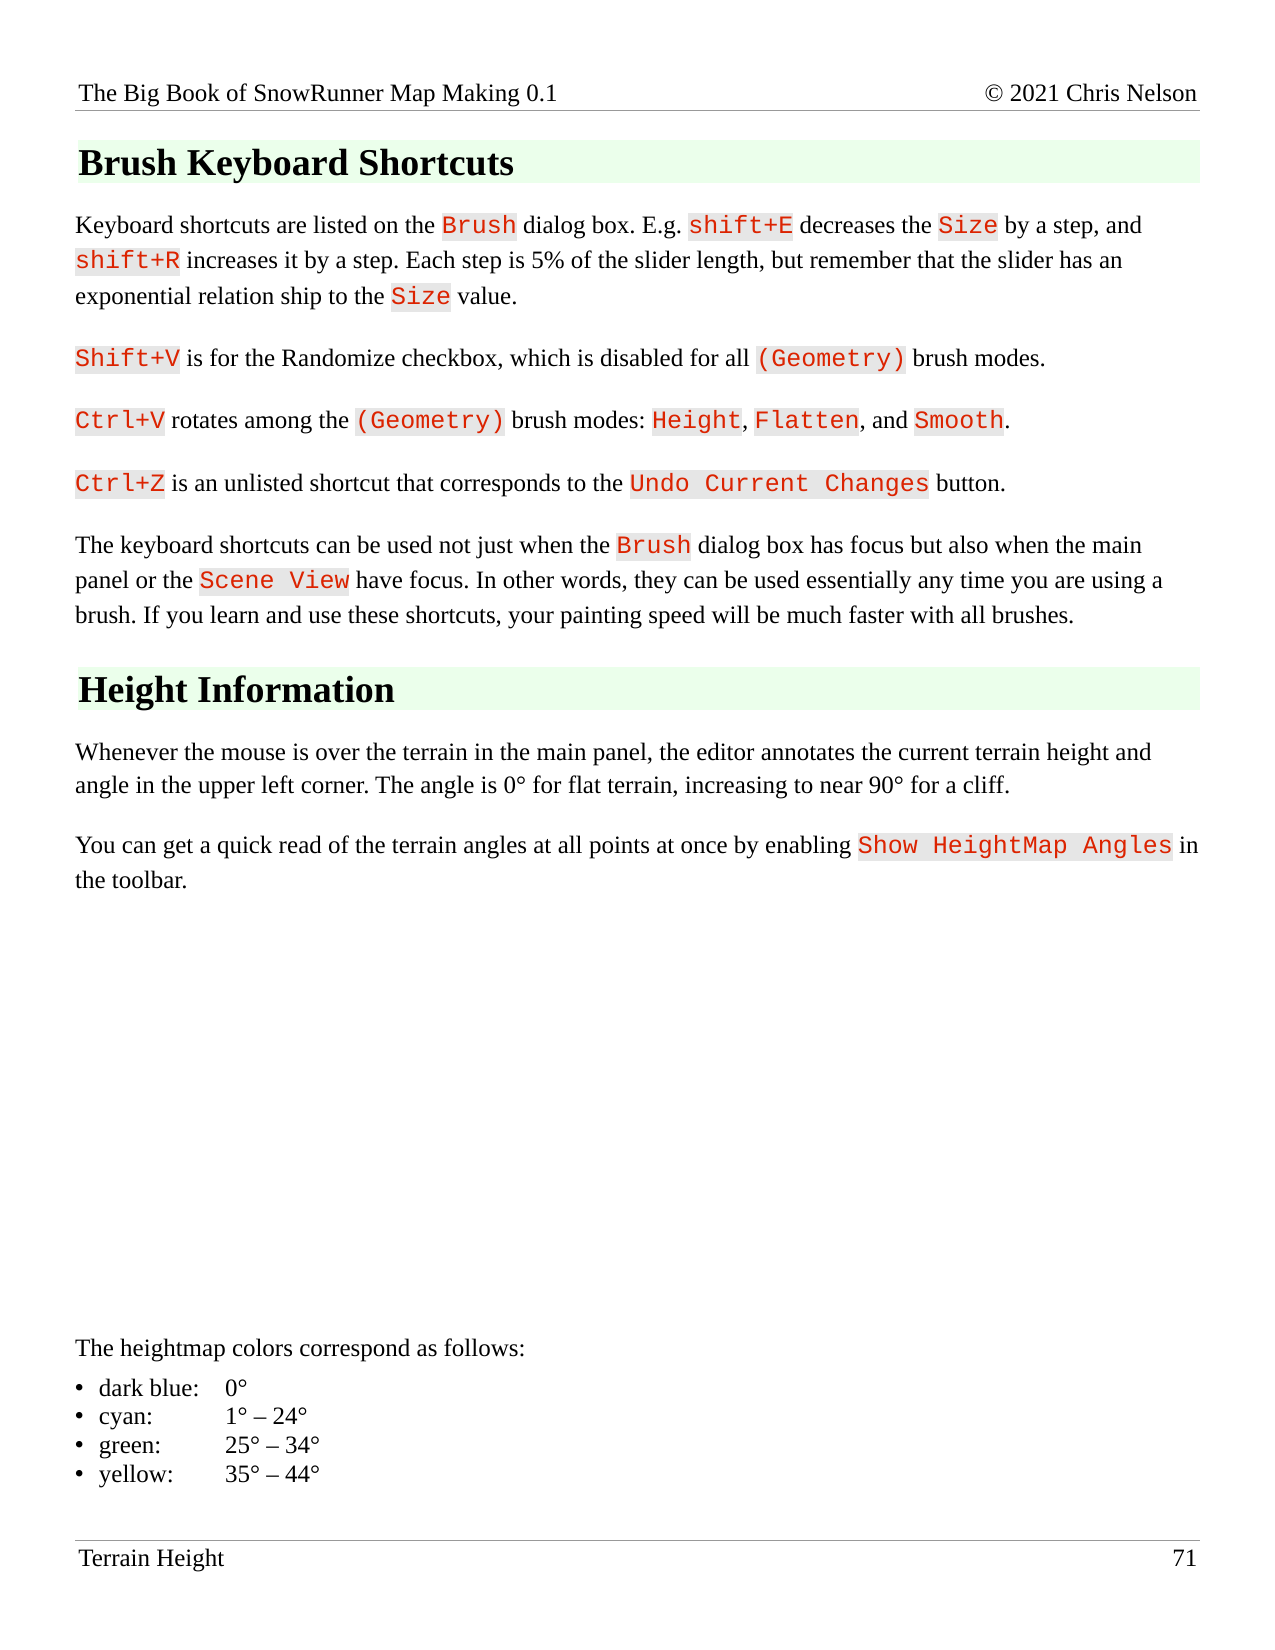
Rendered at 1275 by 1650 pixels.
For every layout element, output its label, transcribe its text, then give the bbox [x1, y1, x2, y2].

list green: 25° – 34° [75, 1430, 1200, 1459]
text Ctrl+V rotates among the (Geometry) brush modes: Height, Flatten, and Smooth. [75, 406, 1200, 436]
text The keyboard shortcuts can be used not just when the Brush dialog box has focus but also when the main panel or the Scene View have focus. In other words, they can be used essentially any time you are using a brush. If you learn and use these shortcuts, your painting speed will be much faster with all brushes. [75, 530, 1200, 629]
subtitle Brush Keyboard Shortcuts [78, 140, 1200, 183]
subtitle Height Information [78, 667, 1200, 710]
subtitle The heightmap colors correspond as follows: [75, 1333, 1200, 1362]
text Whenever the mouse is over the terrain in the main panel, the editor annotates the current terrain height and angle in the upper left corner. The angle is 0° for flat terrain, increasing to near 90° for a cliff. [75, 737, 1200, 799]
list cyan: 1° – 24° [75, 1401, 1200, 1430]
text Keyboard shortcuts are listed on the Brush dialog box. E.g. shift+E decreases the Size by a step, and shift+R increases it by a step. Each step is 5% of the slider length, but remember that the slider has an exponential relation ship to the Size value. [75, 211, 1200, 312]
list dark blue: 0° [75, 1373, 1200, 1401]
list yellow: 35° – 44° [75, 1459, 1200, 1488]
text You can get a quick read of the terrain angles at all points at once by enabling Show HeightMap Angles in the toolbar. [75, 830, 1200, 894]
text Shift+V is for the Randomize checkbox, which is disabled for all (Geometry) brush modes. [75, 343, 1200, 374]
text Ctrl+Z is an unlisted shortcut that corresponds to the Undo Current Changes button. [75, 468, 1200, 499]
